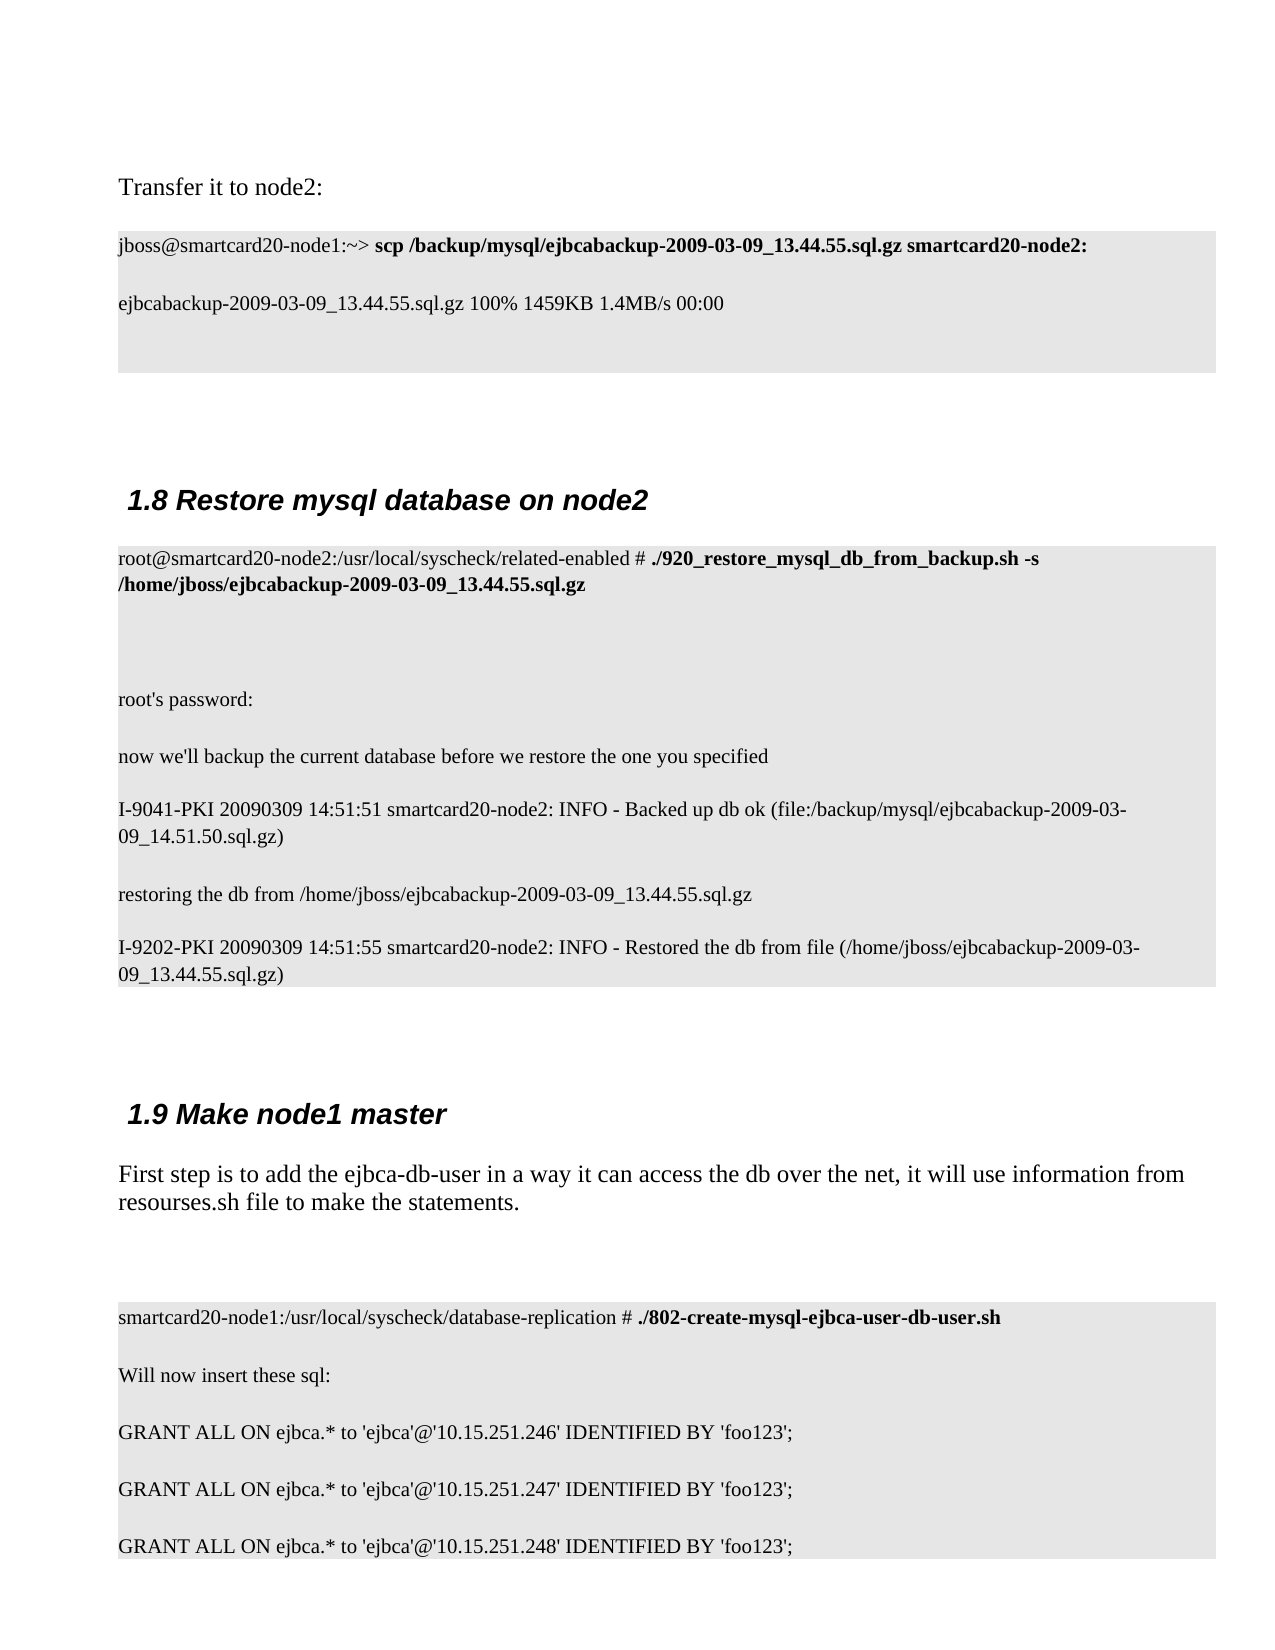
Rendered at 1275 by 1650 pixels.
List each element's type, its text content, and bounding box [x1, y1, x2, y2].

text Will now insert these sql: [118, 1360, 1216, 1387]
text I-9202-PKI 20090309 14:51:55 smartcard20-node2: INFO - Restored the db from file (/home/jboss/ejbcabackup-2009-03-09_13.44.55.sql.gz) [118, 936, 1216, 987]
text ejbcabackup-2009-03-09_13.44.55.sql.gz 100% 1459KB 1.4MB/s 00:00 [118, 288, 1216, 316]
text GRANT ALL ON ejbca.* to 'ejbca'@'10.15.251.246' IDENTIFIED BY 'foo123'; [118, 1417, 1216, 1444]
text now we'll backup the current database before we restore the one you specified [118, 741, 1216, 769]
subtitle 1.8 Restore mysql database on node2 [127, 484, 1207, 517]
text I-9041-PKI 20090309 14:51:51 smartcard20-node2: INFO - Backed up db ok (file:/backup/mysql/ejbcabackup-2009-03-09_14.51.50.sql.gz) [118, 798, 1216, 849]
text smartcard20-node1:/usr/local/syscheck/database-replication # ./802-create-mysql-ejbca-user-db-user.sh [118, 1302, 1216, 1330]
text Transfer it to node2: [118, 173, 1216, 201]
text First step is to add the ejbca-db-user in a way it can access the db over the net, it will use information from resourses.sh file to make the statements. [118, 1160, 1216, 1216]
text root@smartcard20-node2:/usr/local/syscheck/related-enabled # ./920_restore_mysql_db_from_backup.sh -s /home/jboss/ejbcabackup-2009-03-09_13.44.55.sql.gz [118, 546, 1216, 597]
text restoring the db from /home/jboss/ejbcabackup-2009-03-09_13.44.55.sql.gz [118, 879, 1216, 906]
text GRANT ALL ON ejbca.* to 'ejbca'@'10.15.251.248' IDENTIFIED BY 'foo123'; [118, 1531, 1216, 1559]
text GRANT ALL ON ejbca.* to 'ejbca'@'10.15.251.247' IDENTIFIED BY 'foo123'; [118, 1474, 1216, 1502]
subtitle 1.9 Make node1 master [127, 1098, 1207, 1131]
text jboss@smartcard20-node1:~> scp /backup/mysql/ejbcabackup-2009-03-09_13.44.55.sql.gz smartcard20-node2: [118, 231, 1216, 258]
text root's password: [118, 684, 1216, 712]
